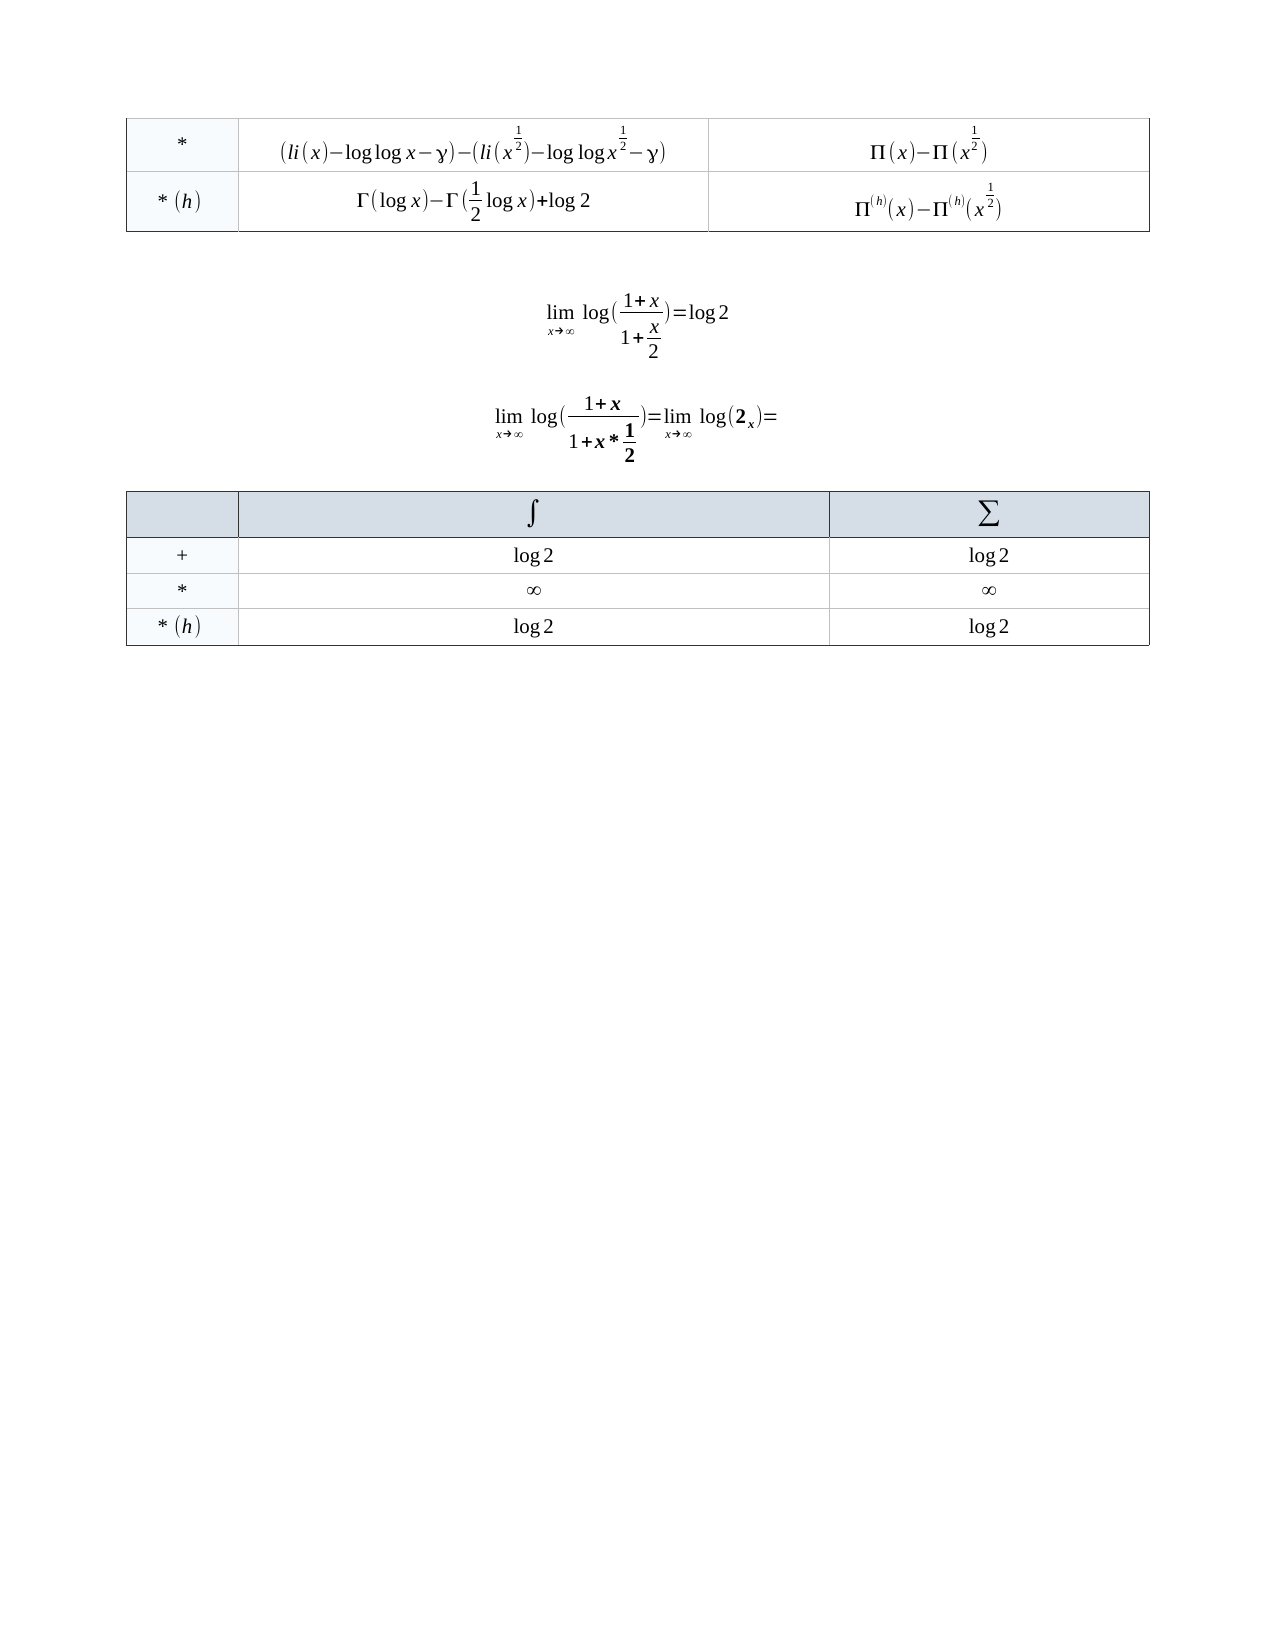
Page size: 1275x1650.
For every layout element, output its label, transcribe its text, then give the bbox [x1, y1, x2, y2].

table_cell [830, 538, 1149, 573]
table_cell [239, 609, 829, 644]
table_cell [709, 119, 1149, 171]
table_cell [709, 172, 1149, 231]
table_cell [239, 119, 708, 171]
table_cell + [127, 538, 238, 573]
table_header [239, 492, 829, 537]
table_cell [239, 538, 829, 573]
table_cell [830, 574, 1149, 608]
table_cell * [127, 119, 238, 171]
table_cell [239, 574, 829, 608]
table_cell [239, 172, 708, 231]
table_cell * [127, 574, 238, 608]
table_header [830, 492, 1149, 537]
table_cell * [127, 609, 238, 644]
table_header [127, 492, 238, 537]
table_cell * [127, 172, 238, 231]
table_cell [830, 609, 1149, 644]
